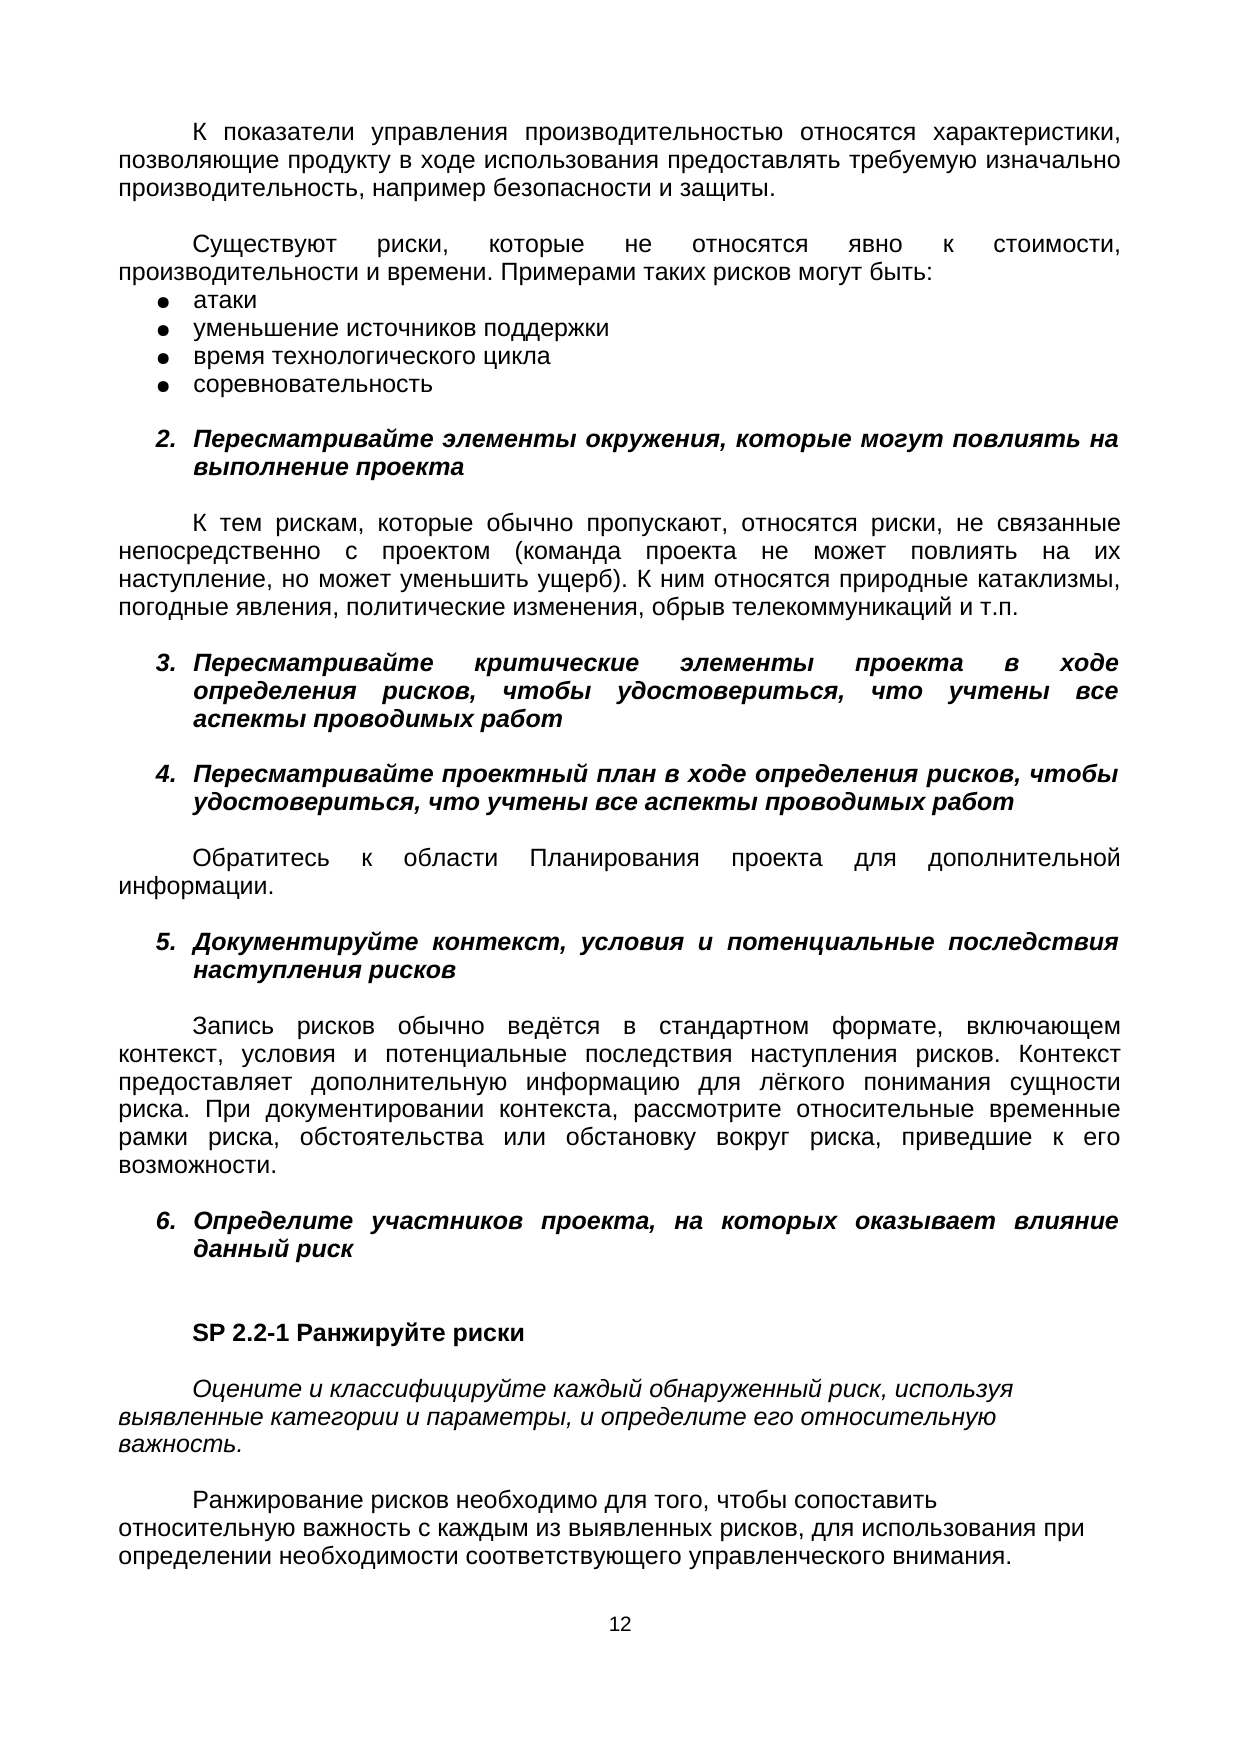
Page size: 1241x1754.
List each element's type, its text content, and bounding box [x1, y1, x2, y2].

list Пересматривайте элементы окружения, которые могут повлиять на выполнение проекта [156, 425, 1122, 481]
list Пересматривайте критические элементы проекта в ходе определения рисков, чтобы удостовериться, что учтены все аспекты проводимых работ [156, 648, 1122, 732]
text Оцените и классифицируйте каждый обнаруженный риск, используя выявленные категории и параметры, и определите его относительную важность. [118, 1374, 1122, 1458]
list соревновательность [156, 369, 1122, 397]
list Определите участников проекта, на которых оказывает влияние данный риск [156, 1207, 1122, 1263]
text Обратитесь к области Планирования проекта для дополнительной информации. [118, 844, 1122, 900]
list уменьшение источников поддержки [156, 313, 1122, 341]
text Запись рисков обычно ведётся в стандартном формате, включающем контекст, условия и потенциальные последствия наступления рисков. Контекст предоставляет дополнительную информацию для лёгкого понимания сущности риска. При документировании контекста, рассмотрите относительные временные рамки риска, обстоятельства или обстановку вокруг риска, приведшие к его возможности. [118, 1011, 1122, 1179]
text К показатели управления производительностью относятся характеристики, позволяющие продукту в ходе использования предоставлять требуемую изначально производительность, например безопасности и защиты. [118, 118, 1122, 202]
text К тем рискам, которые обычно пропускают, относятся риски, не связанные непосредственно с проектом (команда проекта не может повлиять на их наступление, но может уменьшить ущерб). К ним относятся природные катаклизмы, погодные явления, политические изменения, обрыв телекоммуникаций и т.п. [118, 509, 1122, 621]
list атаки [156, 286, 1122, 313]
list Пересматривайте проектный план в ходе определения рисков, чтобы удостовериться, что учтены все аспекты проводимых работ [156, 760, 1122, 816]
text Существуют риски, которые не относятся явно к стоимости, производительности и времени. Примерами таких рисков могут быть: [118, 230, 1122, 286]
list Документируйте контекст, условия и потенциальные последствия наступления рисков [156, 928, 1122, 983]
text Ранжирование рисков необходимо для того, чтобы сопоставить относительную важность с каждым из выявленных рисков, для использования при определении необходимости соответствующего управленческого внимания. [118, 1486, 1122, 1570]
text SP 2.2-1 Ранжируйте риски [118, 1318, 1122, 1346]
list время технологического цикла [156, 341, 1122, 369]
